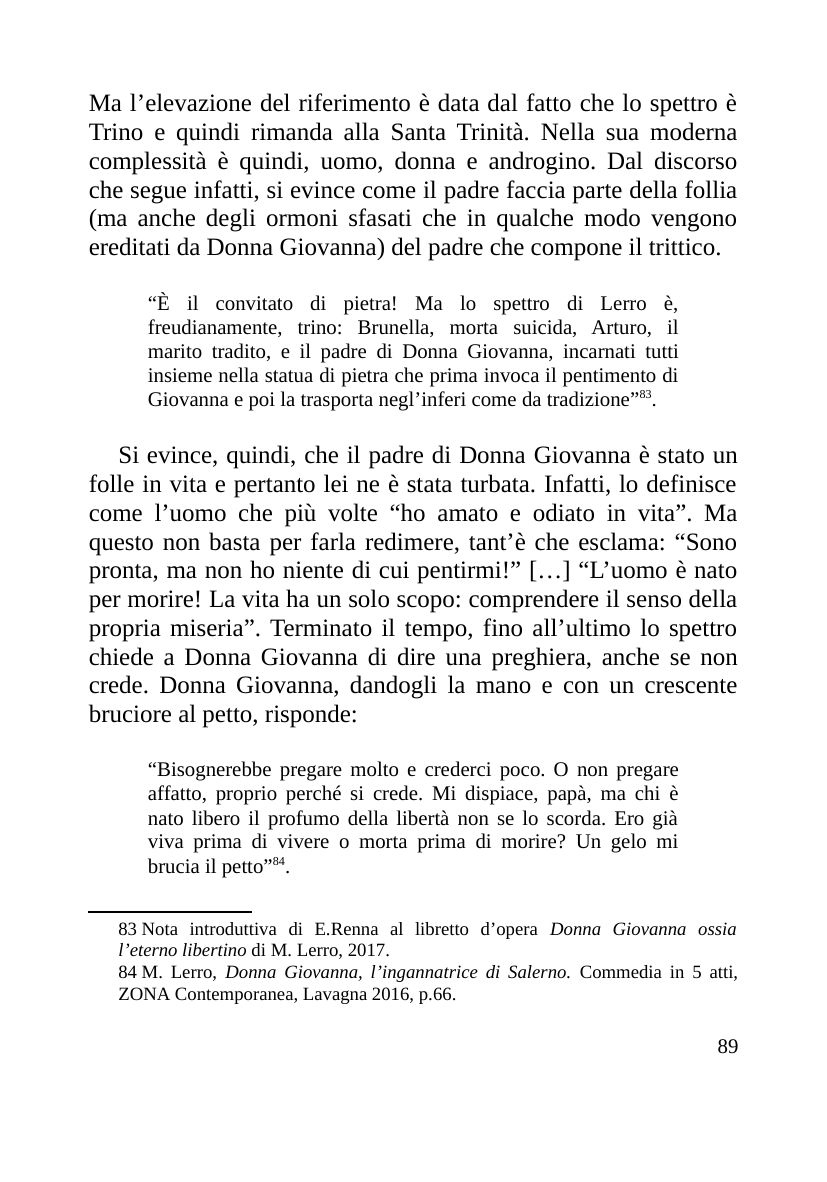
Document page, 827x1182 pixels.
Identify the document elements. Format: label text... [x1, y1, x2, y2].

text “È il convitato di pietra! Ma lo spettro di Lerro è, freudianamente, trino: Brunella, morta suicida, Arturo, il marito tradito, e il padre di Donna Giovanna, incarnati tutti insieme nella statua di pietra che prima invoca il pentimento di Giovanna e poi la trasporta negl’inferi come da tradizione”. [148, 291, 679, 411]
text Nota introduttiva di E.Renna al libretto d’opera Donna Giovanna ossia l’eterno libertino di M. Lerro, 2017. [118, 918, 738, 961]
text M. Lerro, Donna Giovanna, l’ingannatrice di Salerno. Commedia in 5 atti, Zona Contemporanea, Lavagna 2016, p.66. [118, 961, 738, 1004]
text Si evince, quindi, che il padre di Donna Giovanna è stato un folle in vita e pertanto lei ne è stata turbata. Infatti, lo definisce come l’uomo che più volte “ho amato e odiato in vita”. Ma questo non basta per farla redimere, tant’è che esclama: “Sono pronta, ma non ho niente di cui pentirmi!” […] “L’uomo è nato per morire! La vita ha un solo scopo: comprendere il senso della propria miseria”. Terminato il tempo, fino all’ultimo lo spettro chiede a Donna Giovanna di dire una preghiera, anche se non crede. Donna Giovanna, dandogli la mano e con un crescente bruciore al petto, risponde: [88, 440, 738, 728]
text Ma l’elevazione del riferimento è data dal fatto che lo spettro è Trino e quindi rimanda alla Santa Trinità. Nella sua moderna complessità è quindi, uomo, donna e androgino. Dal discorso che segue infatti, si evince come il padre faccia parte della follia (ma anche degli ormoni sfasati che in qualche modo vengono ereditati da Donna Giovanna) del padre che compone il trittico. [88, 88, 738, 261]
text “Bisognerebbe pregare molto e crederci poco. O non pregare affatto, proprio perché si crede. Mi dispiace, papà, ma chi è nato libero il profumo della libertà non se lo scorda. Ero già viva prima di vivere o morta prima di morire? Un gelo mi brucia il petto”. [148, 757, 679, 878]
